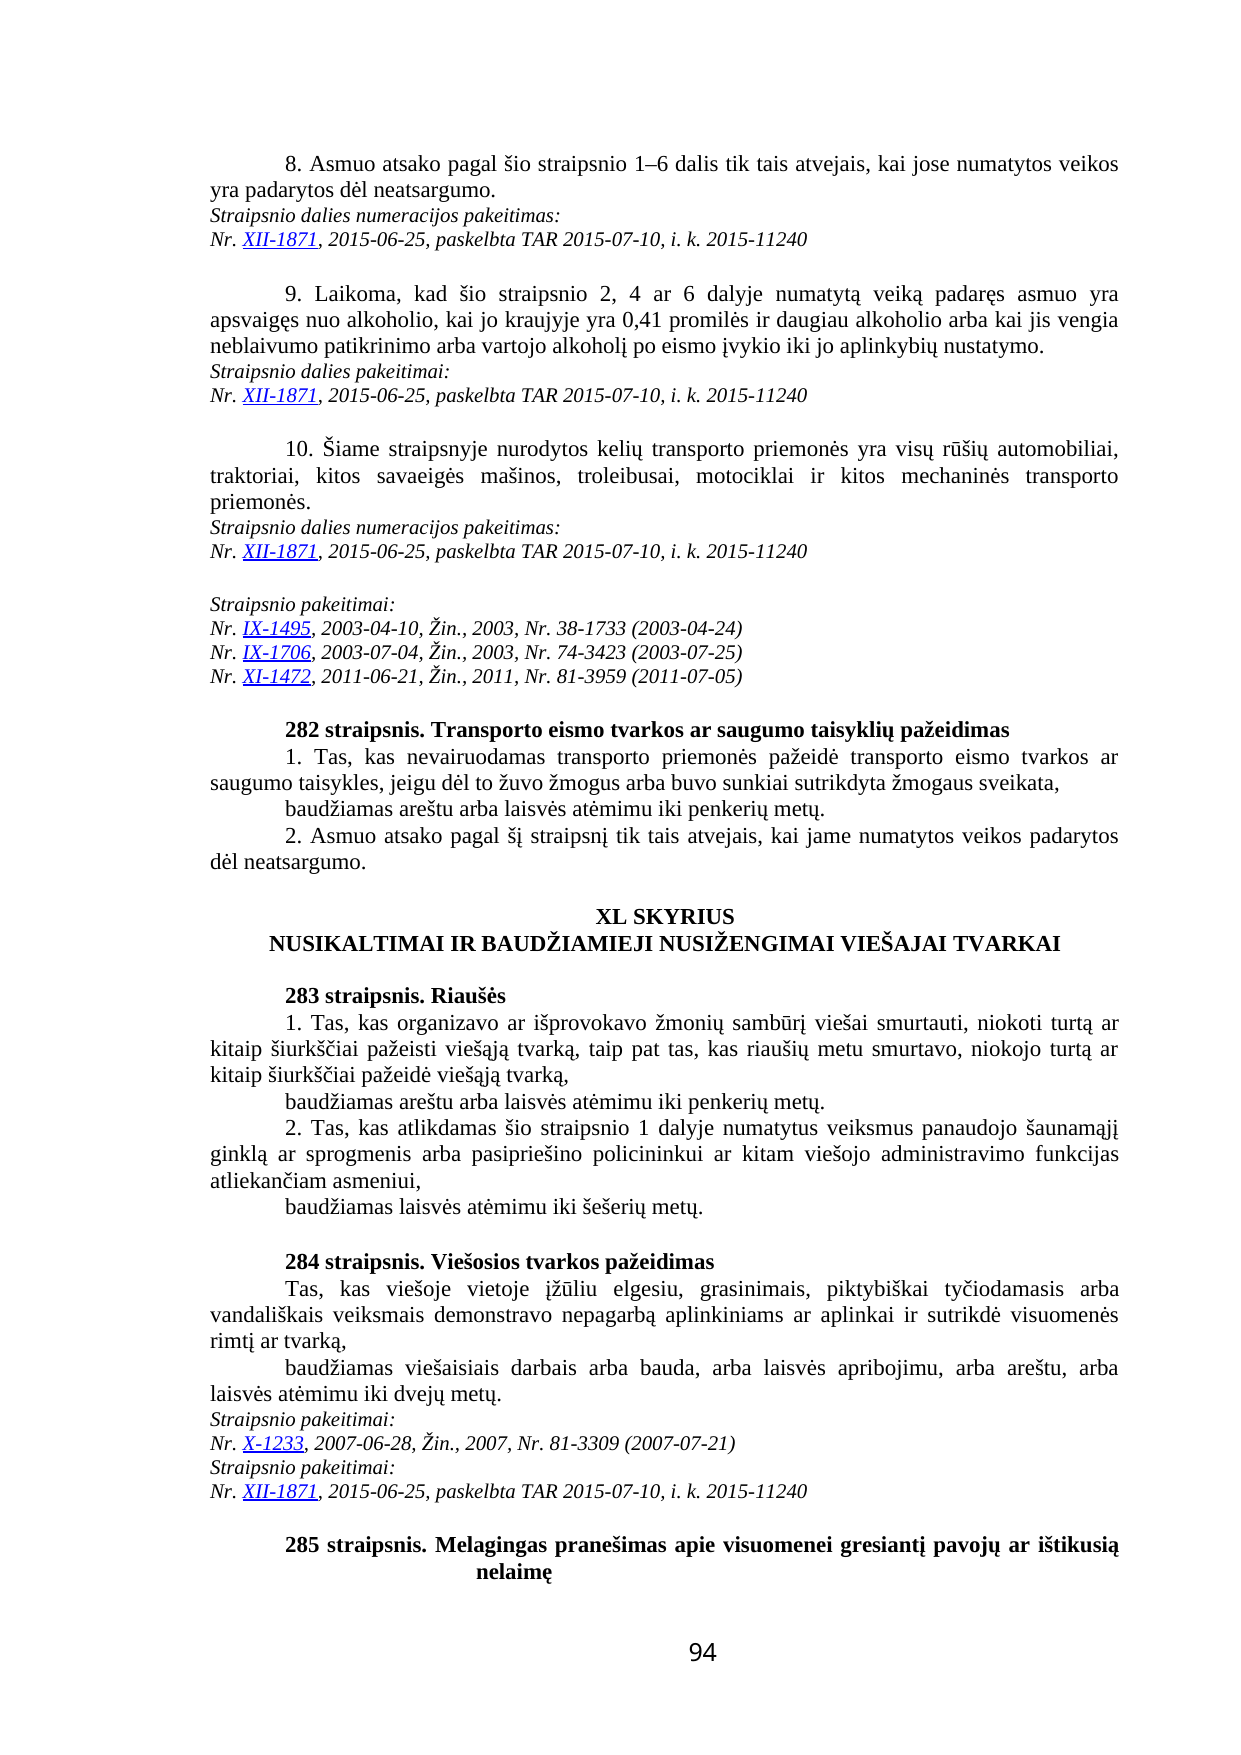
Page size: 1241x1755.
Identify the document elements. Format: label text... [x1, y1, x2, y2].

text NUSIKALTIMAI IR BAUDŽIAMIEJI NUSIŽENGIMAI VIEŠAJAI TVARKAI [210, 930, 1120, 956]
text Straipsnio dalies numeracijos pakeitimas: [210, 514, 1120, 539]
text 9. Laikoma, kad šio straipsnio 2, 4 ar 6 dalyje numatytą veiką padaręs asmuo yra apsvaigęs nuo alkoholio, kai jo kraujyje yra 0,41 promilės ir daugiau alkoholio arba kai jis vengia neblaivumo patikrinimo arba vartojo alkoholį po eismo įvykio iki jo aplinkybių nustatymo. [210, 279, 1120, 359]
text baudžiamas areštu arba laisvės atėmimu iki penkerių metų. [210, 1088, 1120, 1114]
text 285 straipsnis. Melagingas pranešimas apie visuomenei gresiantį pavojų ar ištikusią nelaimę [285, 1531, 1120, 1584]
text Straipsnio pakeitimai: [210, 1406, 1120, 1431]
text Straipsnio dalies numeracijos pakeitimas: [210, 203, 1120, 227]
text 8. Asmuo atsako pagal šio straipsnio 1–6 dalis tik tais atvejais, kai jose numatytos veikos yra padarytos dėl neatsargumo. [210, 150, 1120, 203]
text Nr. IX-1495, 2003-04-10, Žin., 2003, Nr. 38-1733 (2003-04-24) [210, 616, 1120, 639]
text Nr. XI-1472, 2011-06-21, Žin., 2011, Nr. 81-3959 (2011-07-05) [210, 664, 1120, 688]
text 282 straipsnis. Transporto eismo tvarkos ar saugumo taisyklių pažeidimas [210, 716, 1120, 743]
text Nr. XII-1871, 2015-06-25, paskelbta TAR 2015-07-10, i. k. 2015-11240 [210, 539, 1120, 563]
text Nr. XII-1871, 2015-06-25, paskelbta TAR 2015-07-10, i. k. 2015-11240 [210, 1479, 1120, 1503]
text baudžiamas laisvės atėmimu iki šešerių metų. [210, 1193, 1120, 1219]
text 10. Šiame straipsnyje nurodytos kelių transporto priemonės yra visų rūšių automobiliai, traktoriai, kitos savaeigės mašinos, troleibusai, motociklai ir kitos mechaninės transporto priemonės. [210, 436, 1120, 514]
text XL SKYRIUS [210, 903, 1120, 930]
text Straipsnio pakeitimai: [210, 591, 1120, 616]
text Nr. X-1233, 2007-06-28, Žin., 2007, Nr. 81-3309 (2007-07-21) [210, 1431, 1120, 1454]
text 1. Tas, kas nevairuodamas transporto priemonės pažeidė transporto eismo tvarkos ar saugumo taisykles, jeigu dėl to žuvo žmogus arba buvo sunkiai sutrikdyta žmogaus sveikata, [210, 743, 1120, 796]
text Straipsnio dalies pakeitimai: [210, 359, 1120, 383]
text 1. Tas, kas organizavo ar išprovokavo žmonių sambūrį viešai smurtauti, niokoti turtą ar kitaip šiurkščiai pažeisti viešąją tvarką, taip pat tas, kas riaušių metu smurtavo, niokojo turtą ar kitaip šiurkščiai pažeidė viešąją tvarką, [210, 1009, 1120, 1088]
text Nr. XII-1871, 2015-06-25, paskelbta TAR 2015-07-10, i. k. 2015-11240 [210, 383, 1120, 407]
text 284 straipsnis. Viešosios tvarkos pažeidimas [210, 1248, 1120, 1275]
text Straipsnio pakeitimai: [210, 1454, 1120, 1479]
text 2. Tas, kas atlikdamas šio straipsnio 1 dalyje numatytus veiksmus panaudojo šaunamąjį ginklą ar sprogmenis arba pasipriešino policininkui ar kitam viešojo administravimo funkcijas atliekančiam asmeniui, [210, 1114, 1120, 1193]
text 2. Asmuo atsako pagal šį straipsnį tik tais atvejais, kai jame numatytos veikos padarytos dėl neatsargumo. [210, 822, 1120, 874]
text baudžiamas viešaisiais darbais arba bauda, arba laisvės apribojimu, arba areštu, arba laisvės atėmimu iki dvejų metų. [210, 1354, 1120, 1406]
text Nr. IX-1706, 2003-07-04, Žin., 2003, Nr. 74-3423 (2003-07-25) [210, 639, 1120, 664]
text Nr. XII-1871, 2015-06-25, paskelbta TAR 2015-07-10, i. k. 2015-11240 [210, 227, 1120, 251]
text 283 straipsnis. Riaušės [210, 982, 1120, 1009]
text Tas, kas viešoje vietoje įžūliu elgesiu, grasinimais, piktybiškai tyčiodamasis arba vandališkais veiksmais demonstravo nepagarbą aplinkiniams ar aplinkai ir sutrikdė visuomenės rimtį ar tvarką, [210, 1275, 1120, 1354]
text baudžiamas areštu arba laisvės atėmimu iki penkerių metų. [210, 796, 1120, 822]
